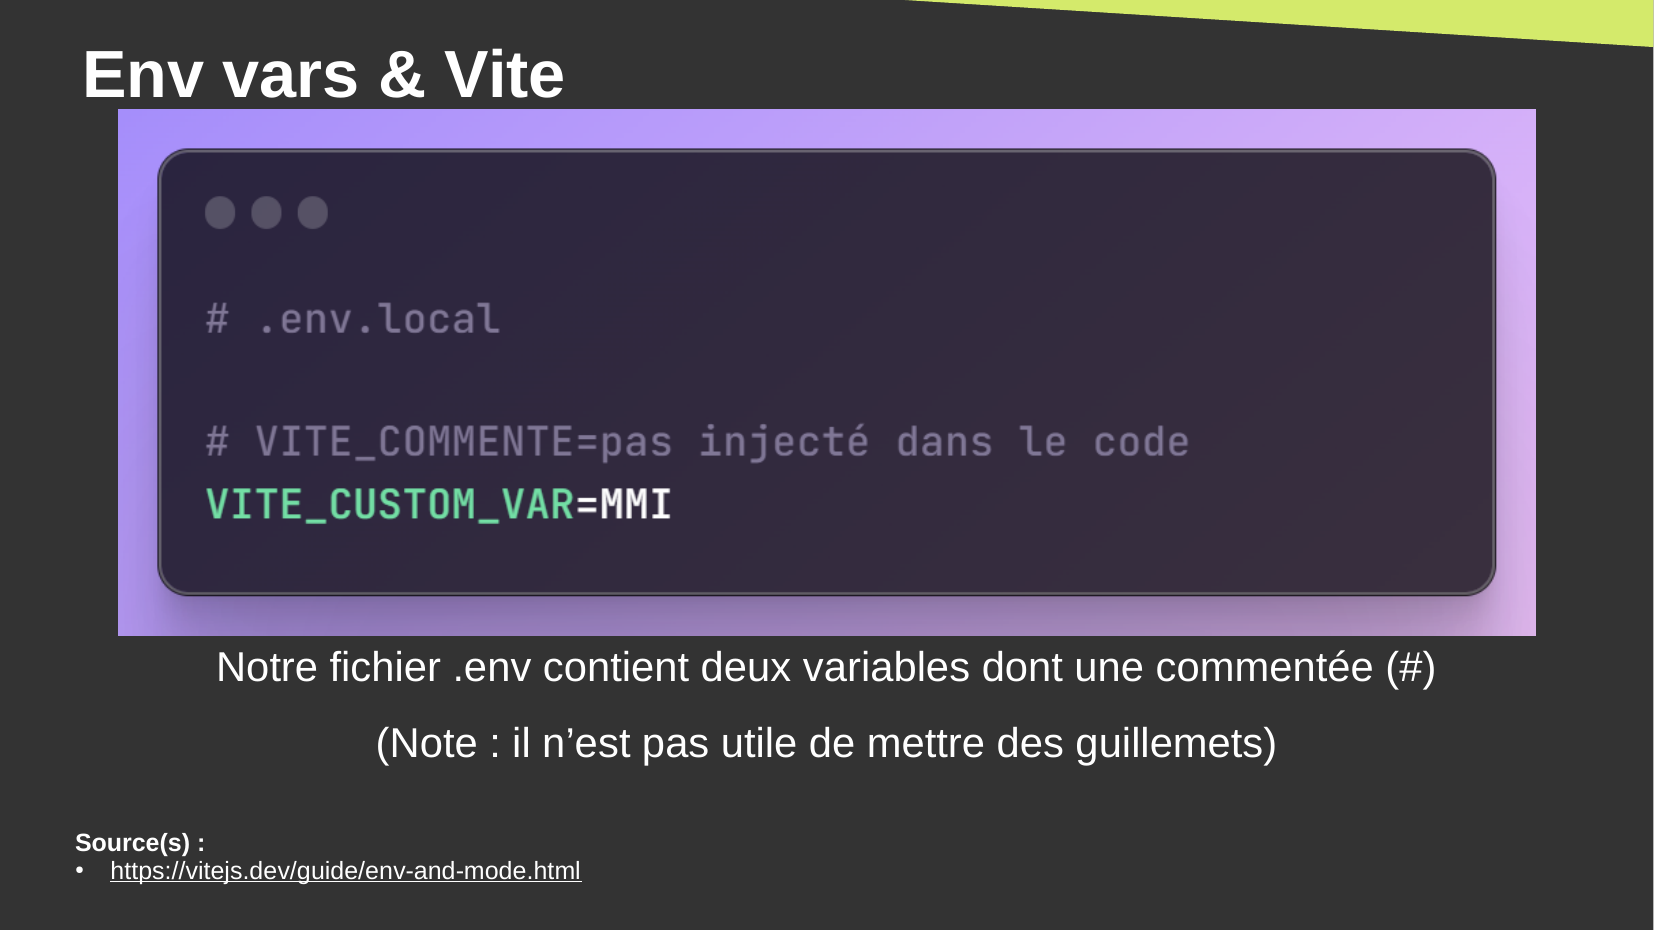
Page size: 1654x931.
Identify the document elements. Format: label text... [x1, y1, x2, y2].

list Notre fichier .env contient deux variables dont une commentée (#) (Note : il n’est pas utile de mettre des guillemets) [64, 643, 1589, 815]
text_box [904, 0, 1654, 48]
picture [118, 109, 1536, 636]
text_box Source(s) : https://vitejs.dev/guide/env-and-mode.html [60, 821, 1546, 931]
title Env vars & Vite [82, 37, 1571, 115]
